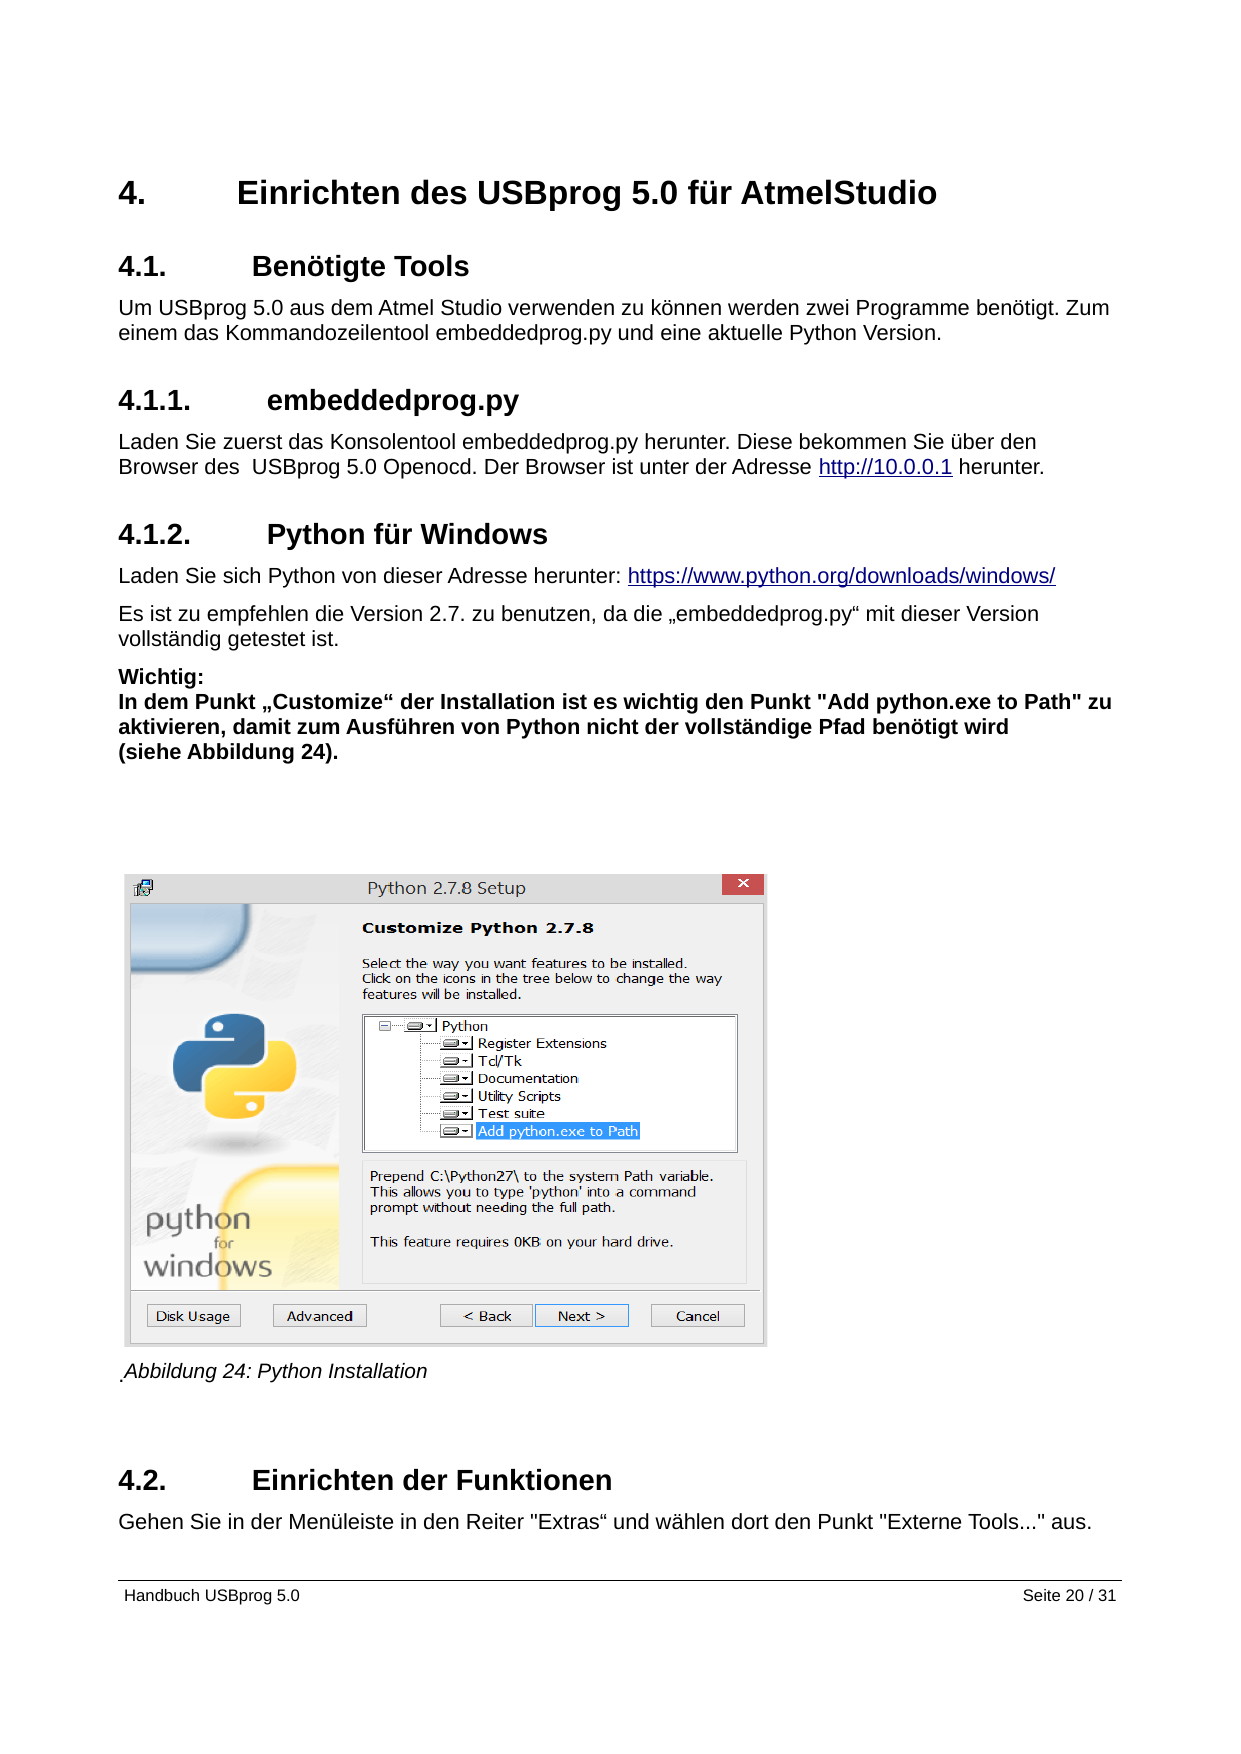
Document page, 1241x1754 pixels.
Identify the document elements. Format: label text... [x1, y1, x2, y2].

subtitle embeddedprog.py [118, 383, 1122, 416]
text Laden Sie sich Python von dieser Adresse herunter: https://www.python.org/downloads/windows/ [118, 563, 1122, 588]
picture [124, 874, 768, 1347]
text Um USBprog 5.0 aus dem Atmel Studio verwenden zu können werden zwei Programme benötigt. Zum einem das Kommandozeilentool embeddedprog.py und eine aktuelle Python Version. [118, 295, 1122, 345]
subtitle Python für Windows [118, 517, 1122, 550]
text Abbildung 24: Python Installation [124, 1347, 767, 1383]
text Laden Sie zuerst das Konsolentool embeddedprog.py herunter. Diese bekommen Sie über den Browser des USBprog 5.0 Openocd. Der Browser ist unter der Adresse http://10.0.0.1 herunter. [118, 429, 1122, 479]
subtitle Einrichten der Funktionen [118, 1463, 1122, 1496]
text Wichtig: In dem Punkt „Customize“ der Installation ist es wichtig den Punkt "Add python.exe to Path" zu aktivieren, damit zum Ausführen von Python nicht der vollständige Pfad benötigt wird (siehe Abbildung 24). [118, 663, 1122, 764]
subtitle Benötigte Tools [118, 249, 1122, 282]
text . [118, 814, 1122, 1387]
text Gehen Sie in der Menüleiste in den Reiter "Extras“ und wählen dort den Punkt "Externe Tools..." aus. [118, 1509, 1122, 1534]
text Es ist zu empfehlen die Version 2.7. zu benutzen, da die „embeddedprog.py“ mit dieser Version vollständig getestet ist. [118, 601, 1122, 651]
subtitle Einrichten des USBprog 5.0 für AtmelStudio [118, 173, 1122, 211]
